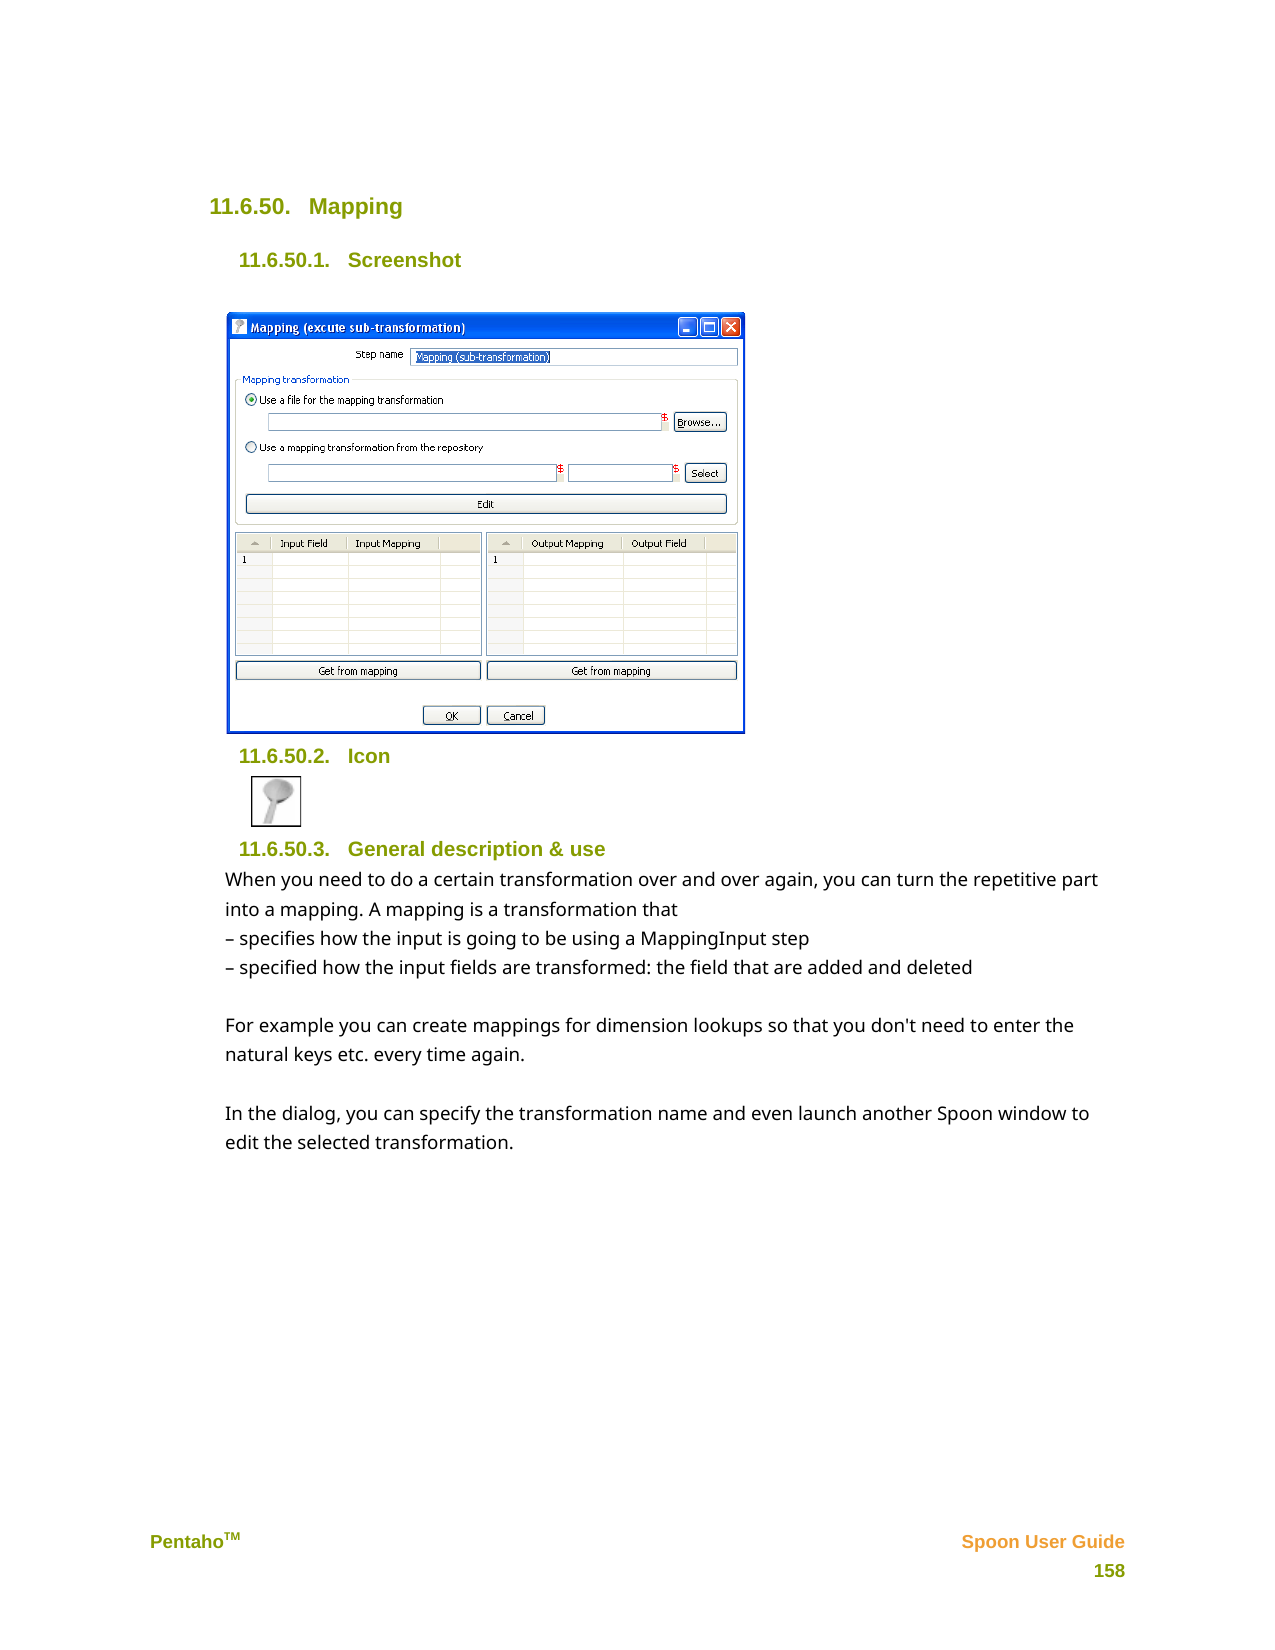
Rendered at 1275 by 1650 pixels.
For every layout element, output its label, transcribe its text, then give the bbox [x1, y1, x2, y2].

text – specifies how the input is going to be using a MappingInput step [225, 922, 1125, 951]
subtitle Screenshot [239, 240, 1125, 275]
text For example you can create mappings for dimension lookups so that you don't need to enter the natural keys etc. every time again. [225, 1009, 1125, 1068]
text – specified how the input fields are transformed: the field that are added and deleted [225, 951, 1125, 980]
picture [226, 312, 746, 734]
subtitle General description & use [239, 775, 1125, 863]
subtitle Icon [239, 293, 1125, 770]
picture [251, 776, 302, 827]
text In the dialog, you can specify the transformation name and even launch another Spoon window to edit the selected transformation. [225, 1097, 1125, 1155]
subtitle Mapping [209, 186, 1125, 221]
text When you need to do a certain transformation over and over again, you can turn the repetitive part into a mapping. A mapping is a transformation that [225, 863, 1125, 922]
